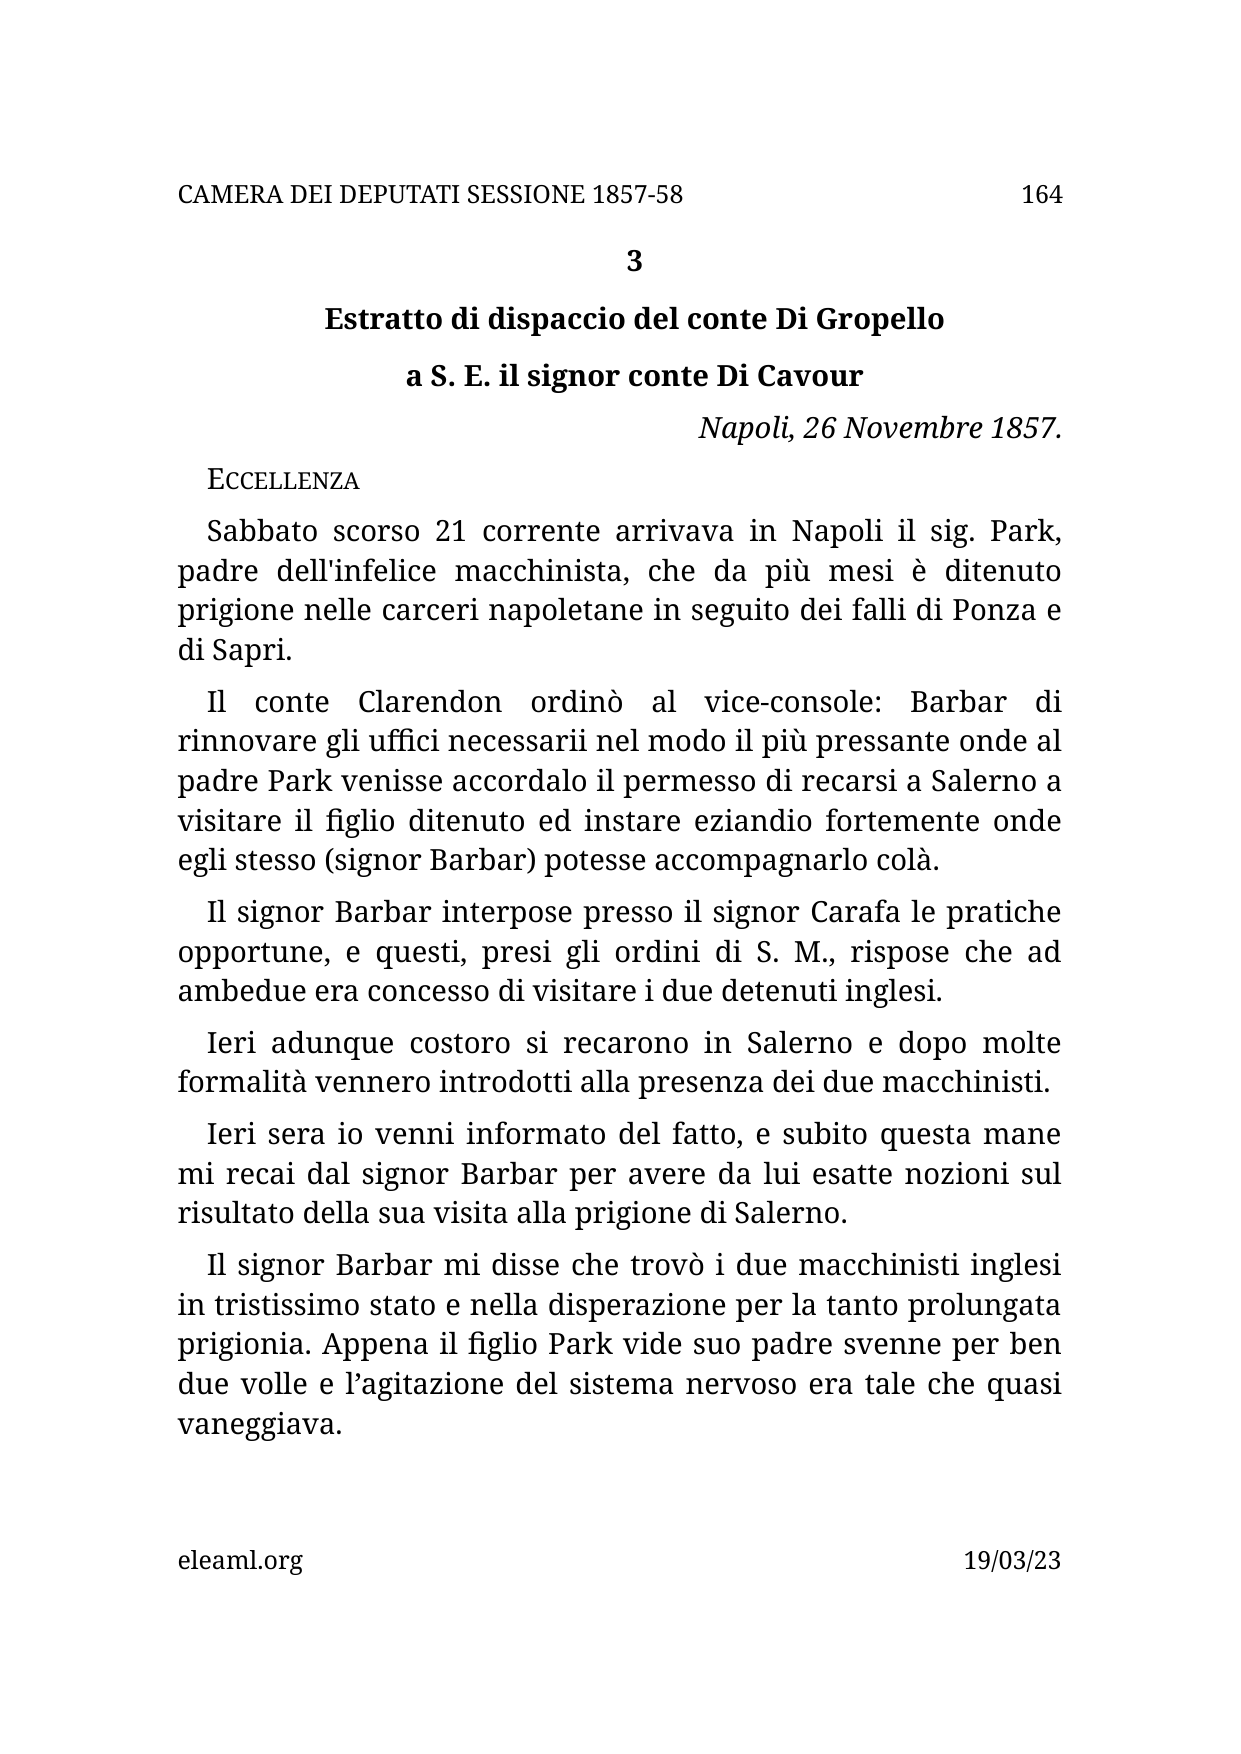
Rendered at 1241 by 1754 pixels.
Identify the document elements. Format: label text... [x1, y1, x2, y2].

text Ieri adunque costoro si recarono in Salerno e dopo molte formalità vennero introdotti alla presenza dei due macchinisti. [177, 1022, 1063, 1101]
text Sabbato scorso 21 corrente arrivava in Napoli il sig. Park, padre dell'infelice macchinista, che da più mesi è ditenuto prigione nelle carceri napoletane in seguito dei falli di Ponza e di Sapri. [177, 510, 1063, 669]
text Eccellenza [177, 459, 1063, 498]
text Il signor Barbar mi disse che trovò i due macchinisti inglesi in tristissimo stato e nella disperazione per la tanto prolungata prigionia. Appena il figlio Park vide suo padre svenne per ben due volle e l’agitazione del sistema nervoso era tale che quasi vaneggiava. [177, 1244, 1063, 1443]
subtitle a S. E. il signor conte Di Cavour [177, 356, 1063, 395]
subtitle Estratto di dispaccio del conte Di Gropello [177, 298, 1063, 338]
text Il conte Clarendon ordinò al vice-console: Barbar di rinnovare gli uffici necessarii nel modo il più pressante onde al padre Park venisse accordalo il permesso di recarsi a Salerno a visitare il figlio ditenuto ed instare eziandio fortemente onde egli stesso (signor Barbar) potesse accompagnarlo colà. [177, 681, 1063, 879]
text Napoli, 26 Novembre 1857. [177, 407, 1063, 447]
subtitle 3 [177, 241, 1063, 280]
text Il signor Barbar interpose presso il signor Carafa le pratiche opportune, e questi, presi gli ordini di S. M., rispose che ad ambedue era concesso di visitare i due detenuti inglesi. [177, 891, 1063, 1010]
text Ieri sera io venni informato del fatto, e subito questa mane mi recai dal signor Barbar per avere da lui esatte nozioni sul risultato della sua visita alla prigione di Salerno. [177, 1113, 1063, 1232]
